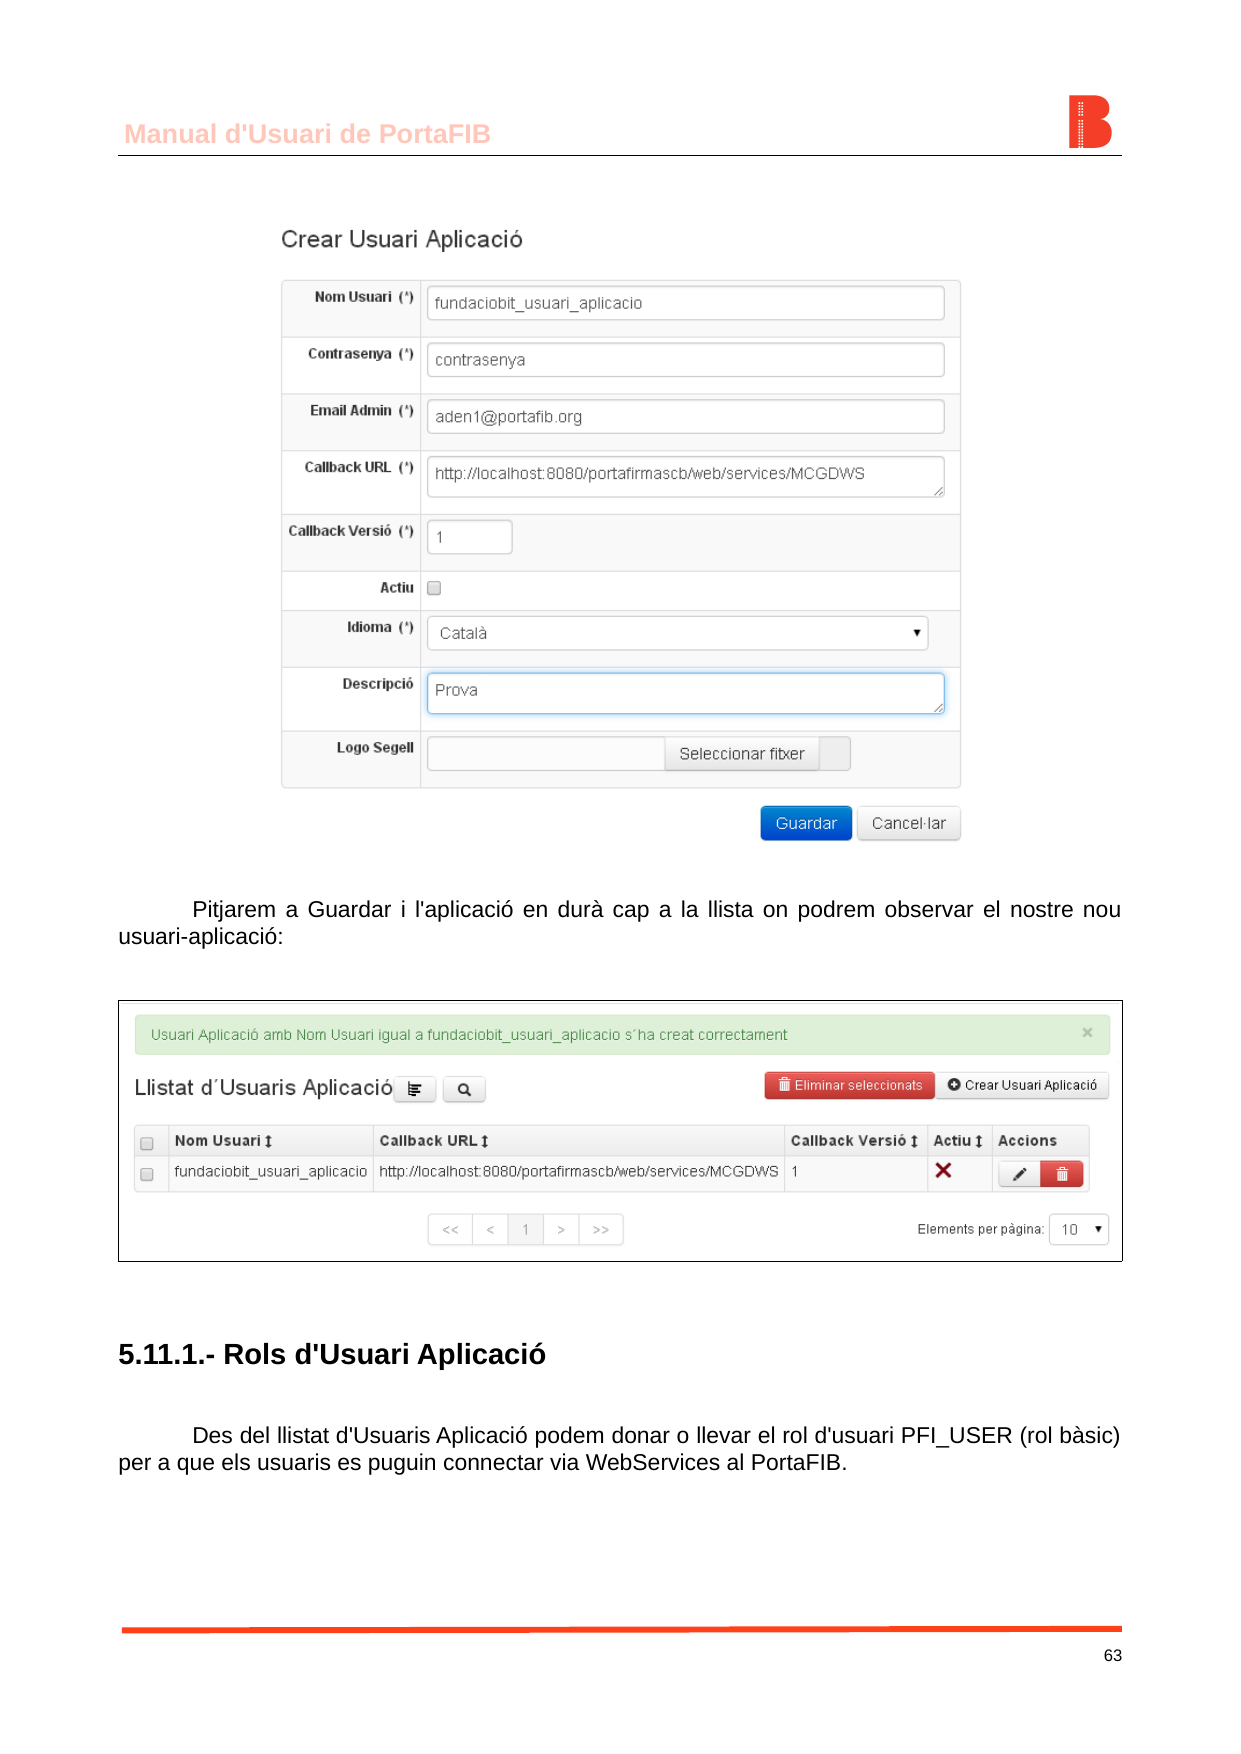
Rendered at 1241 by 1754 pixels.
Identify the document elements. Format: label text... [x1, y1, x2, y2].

text Pitjarem a Guardar i l'aplicació en durà cap a la llista on podrem observar el nostre nou usuari-aplicació: [118, 896, 1122, 949]
picture [121, 1003, 1119, 1258]
picture [1063, 94, 1117, 150]
picture [273, 215, 967, 858]
text Des del llistat d'Usuaris Aplicació podem donar o llevar el rol d'usuari PFI_USER (rol bàsic) per a que els usuaris es puguin connectar via WebServices al PortaFIB. [118, 1422, 1122, 1475]
subtitle Rols d'Usuari Aplicació [118, 1337, 1122, 1371]
